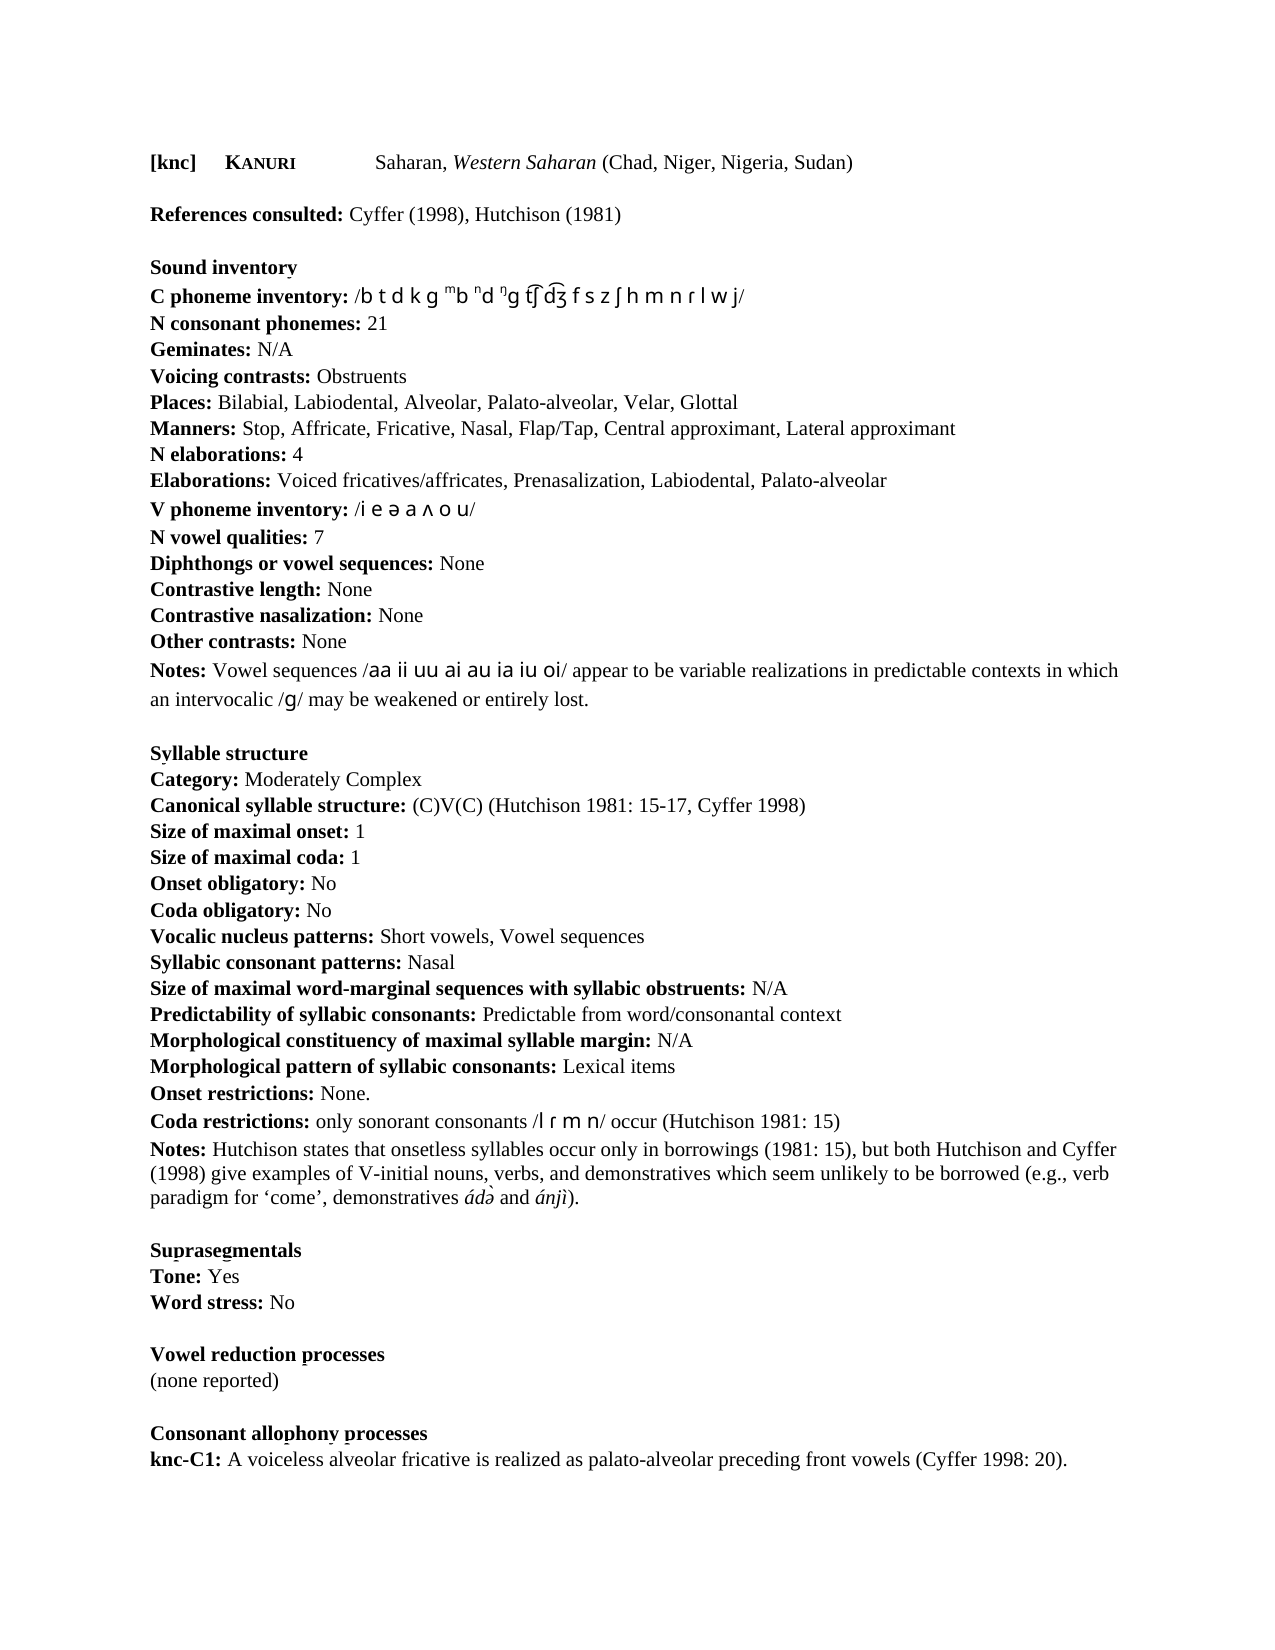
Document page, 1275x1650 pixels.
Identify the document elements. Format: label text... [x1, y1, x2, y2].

text Contrastive nasalization: None [150, 603, 1125, 627]
text Elaborations: Voiced fricatives/affricates, Prenasalization, Labiodental, Palato-alveolar [150, 468, 1125, 492]
text Diphthongs or vowel sequences: None [150, 551, 1125, 575]
text V phoneme inventory: /i e ə a ʌ o u/ [150, 494, 1125, 523]
text (none reported) [150, 1368, 1125, 1392]
text Notes: Vowel sequences /aa ii uu ai au ia iu oi/ appear to be variable realizations in predictable contexts in which an intervocalic /ɡ/ may be weakened or entirely lost. [150, 656, 1125, 712]
text Size of maximal onset: 1 [150, 819, 1125, 843]
text Tone: Yes [150, 1264, 1125, 1288]
text Other contrasts: None [150, 629, 1125, 653]
text Morphological pattern of syllabic consonants: Lexical items [150, 1054, 1125, 1078]
text Voicing contrasts: Obstruents [150, 363, 1125, 388]
text Canonical syllable structure: (C)V(C) (Hutchison 1981: 15-17, Cyffer 1998) [150, 793, 1125, 817]
text Contrastive length: None [150, 577, 1125, 601]
text Vocalic nucleus patterns: Short vowels, Vowel sequences [150, 924, 1125, 948]
text Vowel reduction processes [150, 1342, 1125, 1366]
text Size of maximal word-marginal sequences with syllabic obstruents: N/A [150, 976, 1125, 1000]
text Category: Moderately Complex [150, 767, 1125, 791]
text Notes: Hutchison states that onsetless syllables occur only in borrowings (1981: 15), but both Hutchison and Cyffer (1998) give examples of V-initial nouns, verbs, and demonstratives which seem unlikely to be borrowed (e.g., verb paradigm for ‘come’, demonstratives ádə̀ and ánjì). [150, 1137, 1125, 1209]
text Consonant allophony processes [150, 1421, 1125, 1445]
text Predictability of syllabic consonants: Predictable from word/consonantal context [150, 1002, 1125, 1026]
text N consonant phonemes: 21 [150, 311, 1125, 335]
text Manners: Stop, Affricate, Fricative, Nasal, Flap/Tap, Central approximant, Lateral approximant [150, 416, 1125, 440]
text Coda restrictions: only sonorant consonants /l ɾ m n/ occur (Hutchison 1981: 15) [150, 1107, 1125, 1135]
text Syllable structure [150, 741, 1125, 765]
text Geminates: N/A [150, 337, 1125, 361]
text knc-C1: A voiceless alveolar fricative is realized as palato-alveolar preceding front vowels (Cyffer 1998: 20). [150, 1447, 1125, 1471]
text Sound inventory [150, 254, 1125, 279]
text Word stress: No [150, 1290, 1125, 1314]
text Syllabic consonant patterns: Nasal [150, 950, 1125, 974]
text Coda obligatory: No [150, 897, 1125, 922]
text Morphological constituency of maximal syllable margin: N/A [150, 1028, 1125, 1052]
text References consulted: Cyffer (1998), Hutchison (1981) [150, 202, 1125, 226]
text Size of maximal coda: 1 [150, 845, 1125, 869]
text Suprasegmentals [150, 1238, 1125, 1262]
text N vowel qualities: 7 [150, 525, 1125, 549]
text N elaborations: 4 [150, 442, 1125, 466]
text Onset obligatory: No [150, 871, 1125, 895]
text C phoneme inventory: /b t d k ɡ mb nd ŋɡ t͡ʃ d͡ʒ f s z ʃ h m n ɾ l w j/ [150, 281, 1125, 309]
text Places: Bilabial, Labiodental, Alveolar, Palato-alveolar, Velar, Glottal [150, 390, 1125, 414]
text Onset restrictions: None. [150, 1081, 1125, 1104]
text [knc] Kanuri Saharan, Western Saharan (Chad, Niger, Nigeria, Sudan) [150, 150, 1125, 174]
